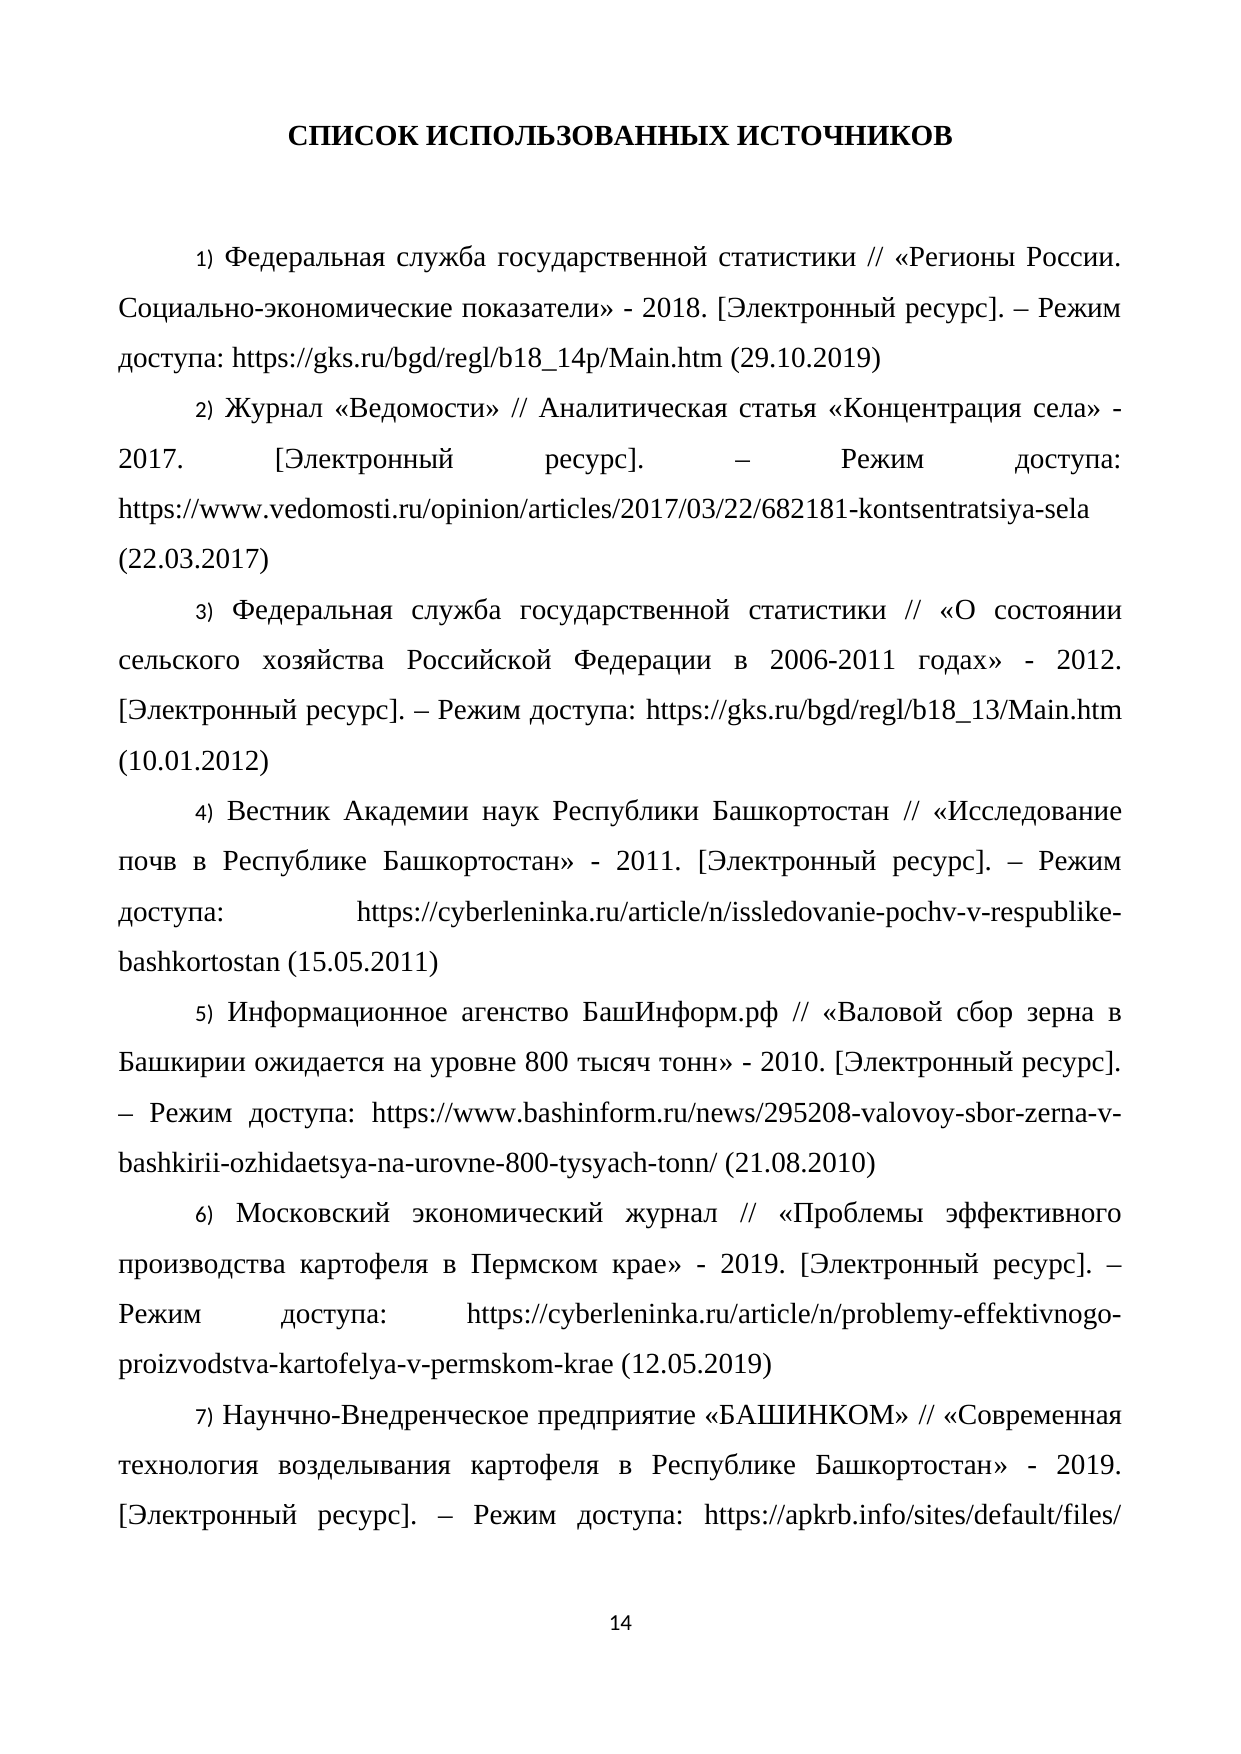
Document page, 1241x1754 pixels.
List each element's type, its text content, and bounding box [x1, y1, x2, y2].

list Журнал «Ведомости» // Аналитическая статья «Концентрация села» - 2017. [Электронный ресурс]. – Режим доступа: https://www.vedomosti.ru/opinion/articles/2017/03/22/682181-kontsentratsiya-sela (22.03.2017) [118, 391, 1122, 575]
list Московский экономический журнал // «Проблемы эффективного производства картофеля в Пермском крае» - 2019. [Электронный ресурс]. – Режим доступа: https://cyberleninka.ru/article/n/problemy-effektivnogo-proizvodstva-kartofelya-v-permskom-krae (12.05.2019) [118, 1196, 1122, 1380]
list Федеральная служба государственной статистики // «О состоянии сельского хозяйства Российской Федерации в 2006-2011 годах» - 2012. [Электронный ресурс]. – Режим доступа: https://gks.ru/bgd/regl/b18_13/Main.htm (10.01.2012) [118, 592, 1122, 776]
list Наунчно-Внедренческое предприятие «БАШИНКОМ» // «Современная технология возделывания картофеля в Республике Башкортостан» - 2019. [Электронный ресурс]. – Режим доступа: https://apkrb.info/sites/default/files/ [118, 1397, 1122, 1531]
list Вестник Академии наук Республики Башкортостан // «Исследование почв в Республике Башкортостан» - 2011. [Электронный ресурс]. – Режим доступа: https://cyberleninka.ru/article/n/issledovanie-pochv-v-respublike-bashkortostan (15.05.2011) [118, 793, 1122, 977]
list Федеральная служба государственной статистики // «Регионы России. Социально-экономические показатели» - 2018. [Электронный ресурс]. – Режим доступа: https://gks.ru/bgd/regl/b18_14p/Main.htm (29.10.2019) [118, 239, 1122, 374]
list Информационное агенство БашИнформ.рф // «Валовой сбор зерна в Башкирии ожидается на уровне 800 тысяч тонн» - 2010. [Электронный ресурс]. – Режим доступа: https://www.bashinform.ru/news/295208-valovoy-sbor-zerna-v-bashkirii-ozhidaetsya-na-urovne-800-tysyach-tonn/ (21.08.2010) [118, 994, 1122, 1179]
text СПИСОК ИСПОЛЬЗОВАННЫХ ИСТОЧНИКОВ [118, 118, 1122, 152]
